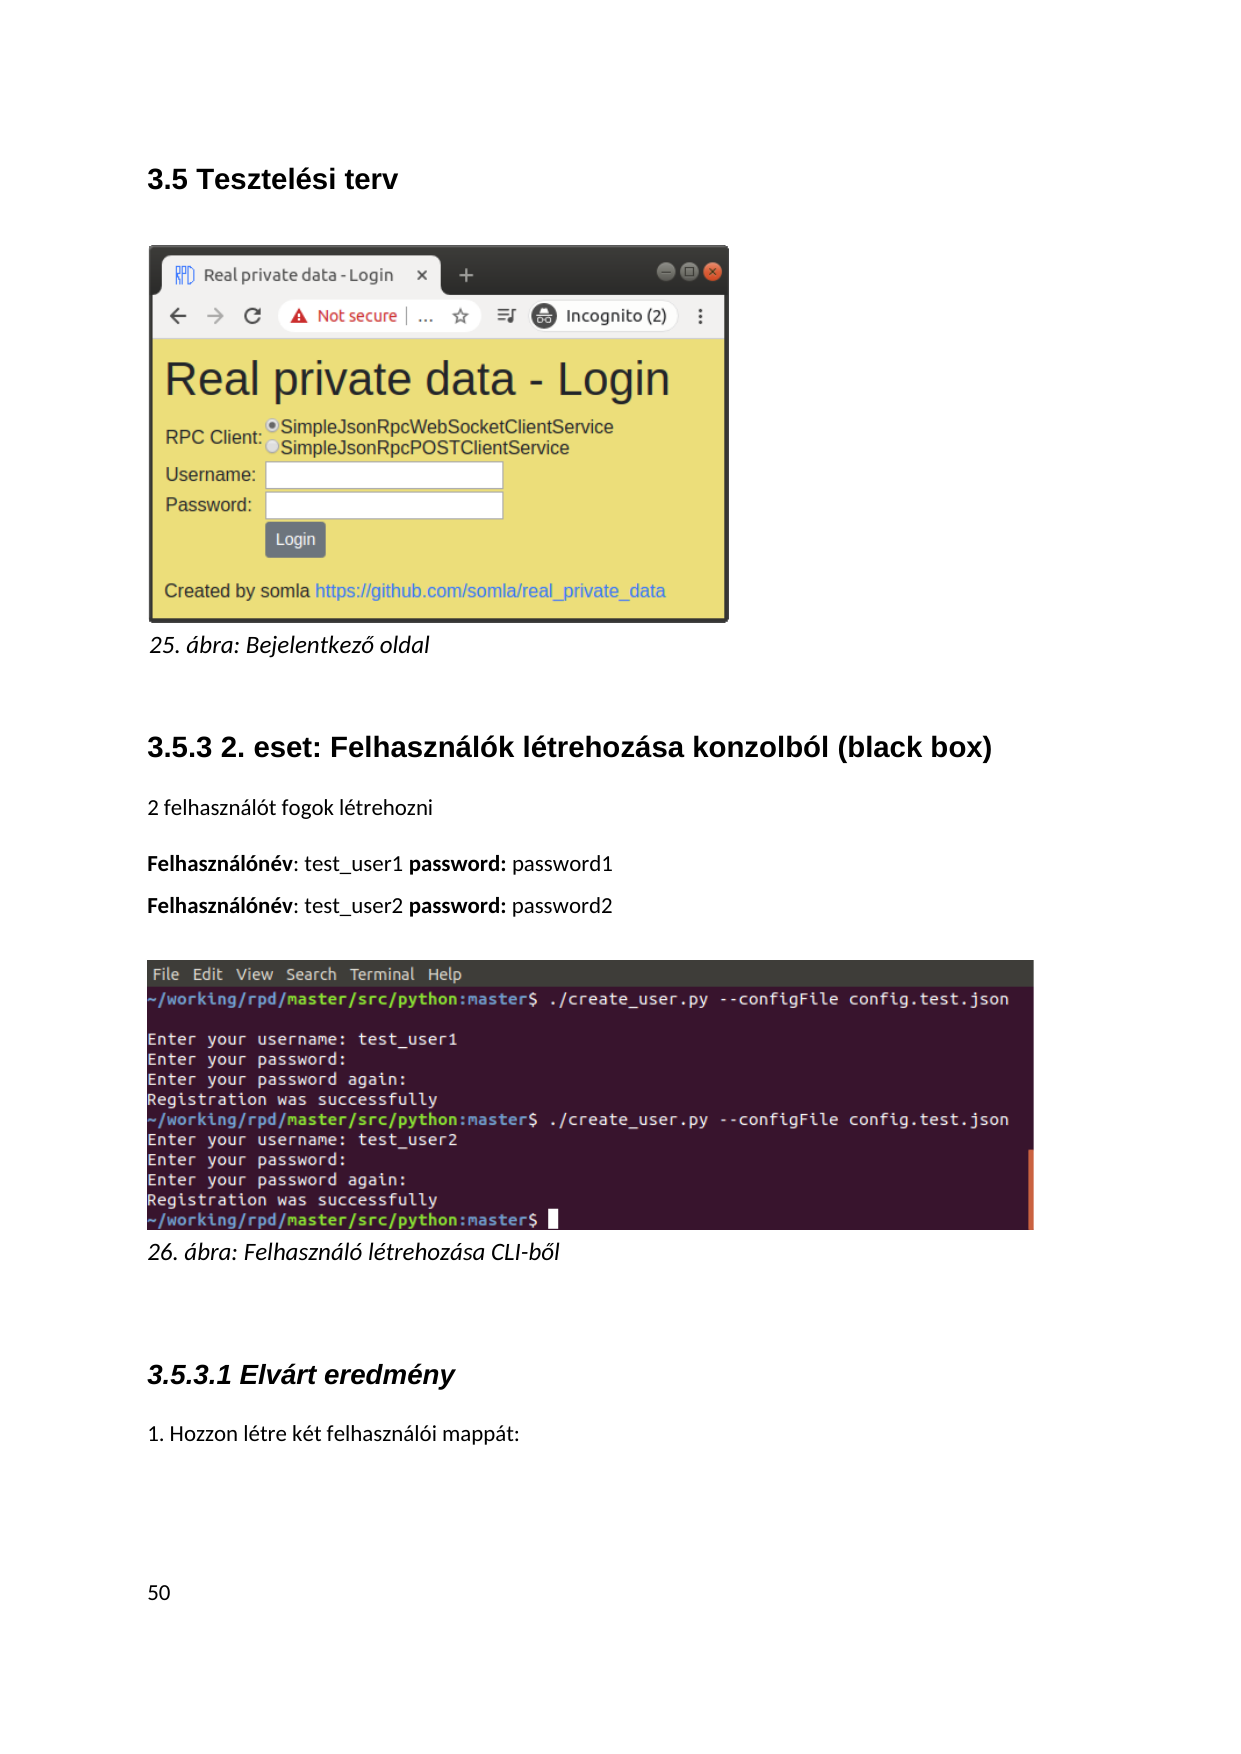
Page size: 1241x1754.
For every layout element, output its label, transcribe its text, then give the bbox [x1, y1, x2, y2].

text 1. Hozzon létre két felhasználói mappát: [147, 1419, 1033, 1447]
text 26. ábra: Felhasználó létrehozása CLI-ből [147, 1230, 1033, 1266]
text 2 felhasználót fogok létrehozni [147, 793, 1033, 821]
subtitle Elvárt eredmény [147, 1358, 1033, 1390]
picture [147, 960, 1034, 1230]
text Felhasználónév: test_user1 password: password1 Felhasználónév: test_user2 password: password2 [147, 849, 1033, 919]
subtitle 2. eset: Felhasználók létrehozása konzolból (black box) [147, 730, 1033, 764]
text 25. ábra: Bejelentkező oldal [149, 623, 729, 659]
picture [148, 245, 729, 623]
